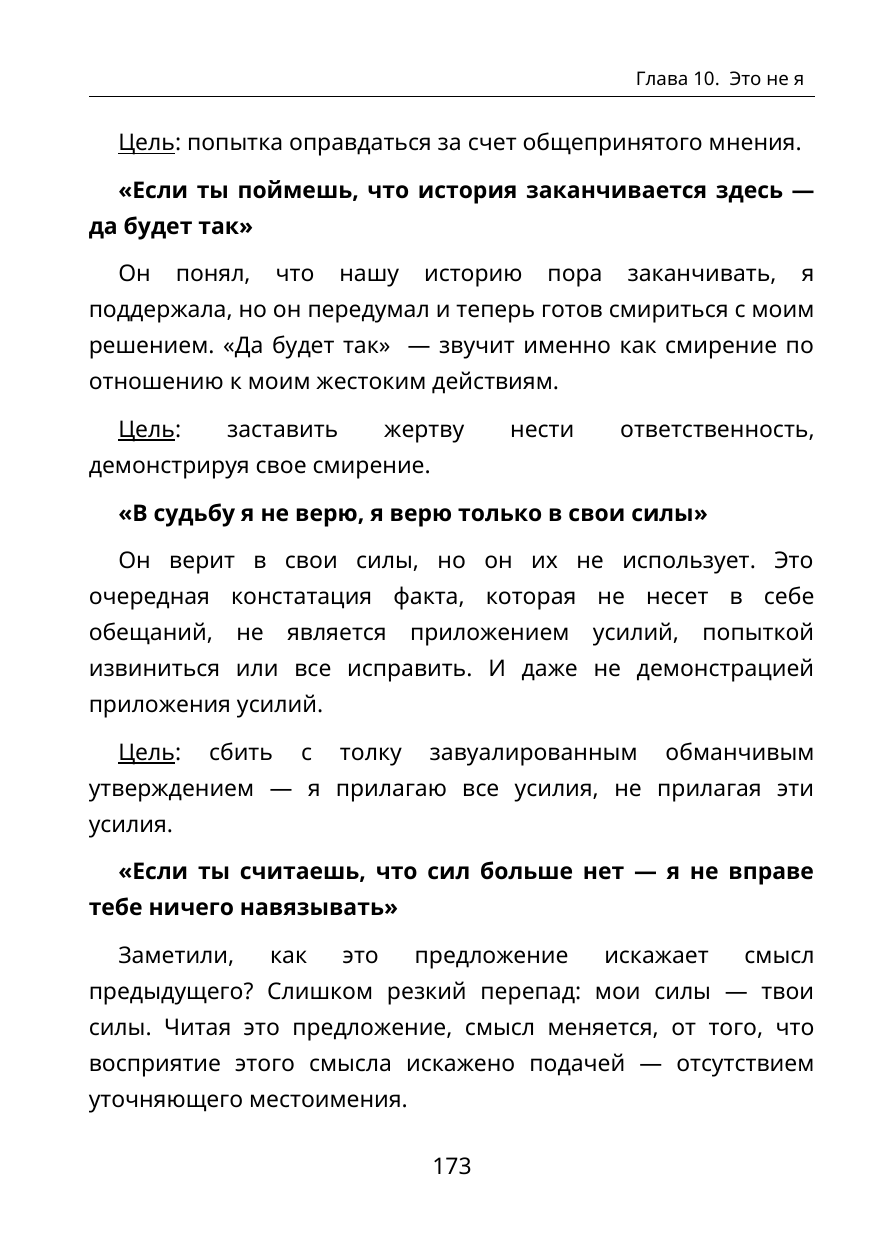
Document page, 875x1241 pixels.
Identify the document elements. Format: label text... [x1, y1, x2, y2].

text Он верит в свои силы, но он их не использует. Это очередная констатация факта, которая не несет в себе обещаний, не является приложением усилий, попыткой извиниться или все исправить. И даже не демонстрацией приложения усилий. [88, 544, 815, 719]
text «Если ты считаешь, что сил больше нет — я не вправе тебе ничего навязывать» [88, 855, 815, 922]
text Цель: попытка оправдаться за счет общепринятого мнения. [88, 126, 815, 157]
text Заметили, как это предложение искажает смысл предыдущего? Слишком резкий перепад: мои силы — твои силы. Читая это предложение, смысл меняется, от того, что восприятие этого смысла искажено подачей — отсутствием уточняющего местоимения. [88, 939, 815, 1114]
text Он понял, что нашу историю пора заканчивать, я поддержала, но он передумал и теперь готов смириться с моим решением. «Да будет так» — звучит именно как смирение по отношению к моим жестоким действиям. [88, 257, 815, 396]
text Цель: сбить с толку завуалированным обманчивым утверждением — я прилагаю все усилия, не прилагая эти усилия. [88, 736, 815, 839]
text «Если ты поймешь, что история заканчивается здесь — да будет так» [88, 174, 815, 241]
text Цель: заставить жертву нести ответственность, демонстрируя свое смирение. [88, 413, 815, 480]
text «В судьбу я не верю, я верю только в свои силы» [88, 497, 815, 528]
